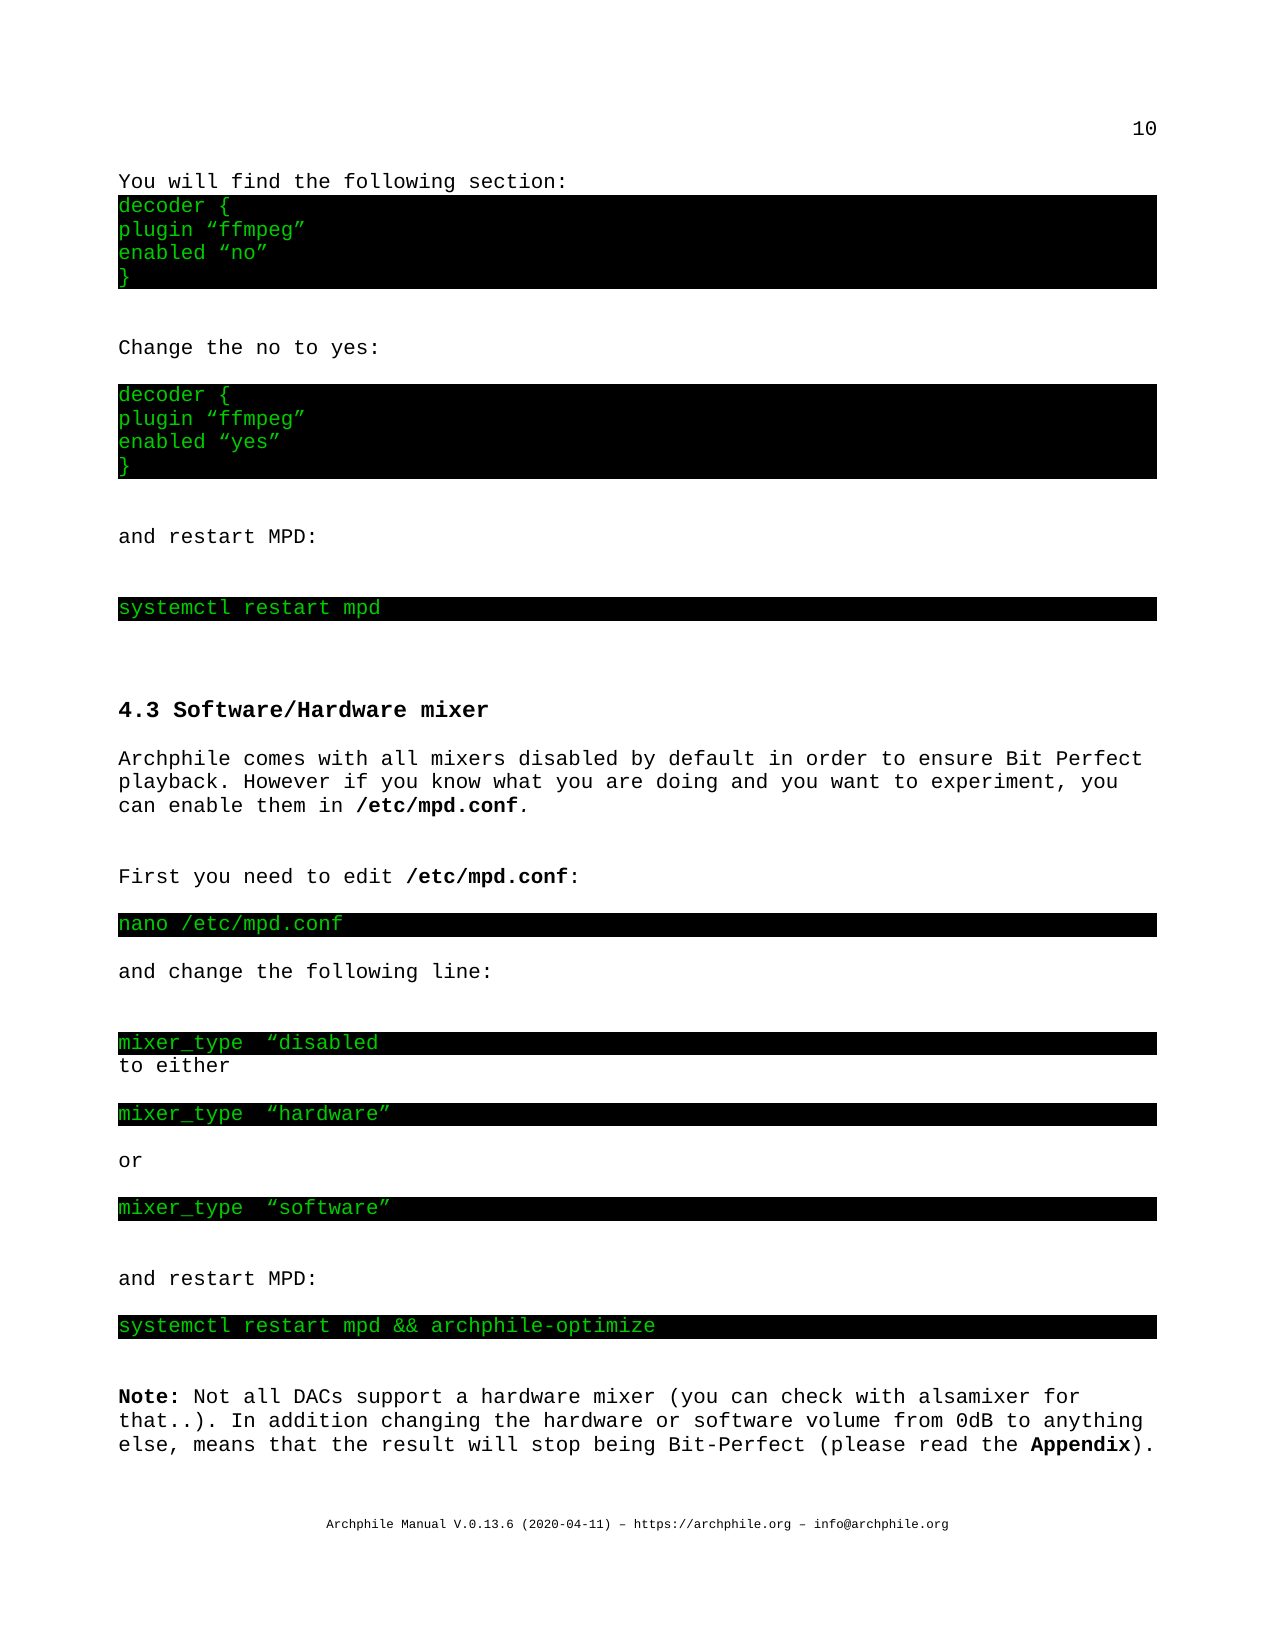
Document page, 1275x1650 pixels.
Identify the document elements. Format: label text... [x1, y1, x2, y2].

text mixer_type “software” [118, 1197, 1157, 1221]
text mixer_type “disabled [118, 1032, 1157, 1055]
text mixer_type “hardware” [118, 1103, 1157, 1126]
text Archphile comes with all mixers disabled by default in order to ensure Bit Perfect playback. However if you know what you are doing and you want to experiment, you can enable them in /etc/mpd.conf. [118, 748, 1157, 819]
text and change the following line: [118, 961, 1157, 984]
text and restart MPD: [118, 1268, 1157, 1292]
text systemctl restart mpd [118, 597, 1157, 621]
text to either [118, 1055, 1157, 1079]
text 4.3 Software/Hardware mixer [118, 698, 1157, 724]
text nano /etc/mpd.conf [118, 913, 1157, 937]
text or [118, 1150, 1157, 1173]
text decoder { plugin “ffmpeg” enabled “no” } [118, 195, 1157, 289]
text First you need to edit /etc/mpd.conf: [118, 866, 1157, 890]
text Note: Not all DACs support a hardware mixer (you can check with alsamixer for that..). In addition changing the hardware or software volume from 0dB to anything else, means that the result will stop being Bit-Perfect (please read the Appendix). [118, 1386, 1157, 1457]
text Change the no to yes: [118, 337, 1157, 360]
text decoder { plugin “ffmpeg” enabled “yes” } [118, 384, 1157, 479]
text You will find the following section: [118, 171, 1157, 195]
text and restart MPD: [118, 526, 1157, 549]
text systemctl restart mpd && archphile-optimize [118, 1315, 1157, 1339]
